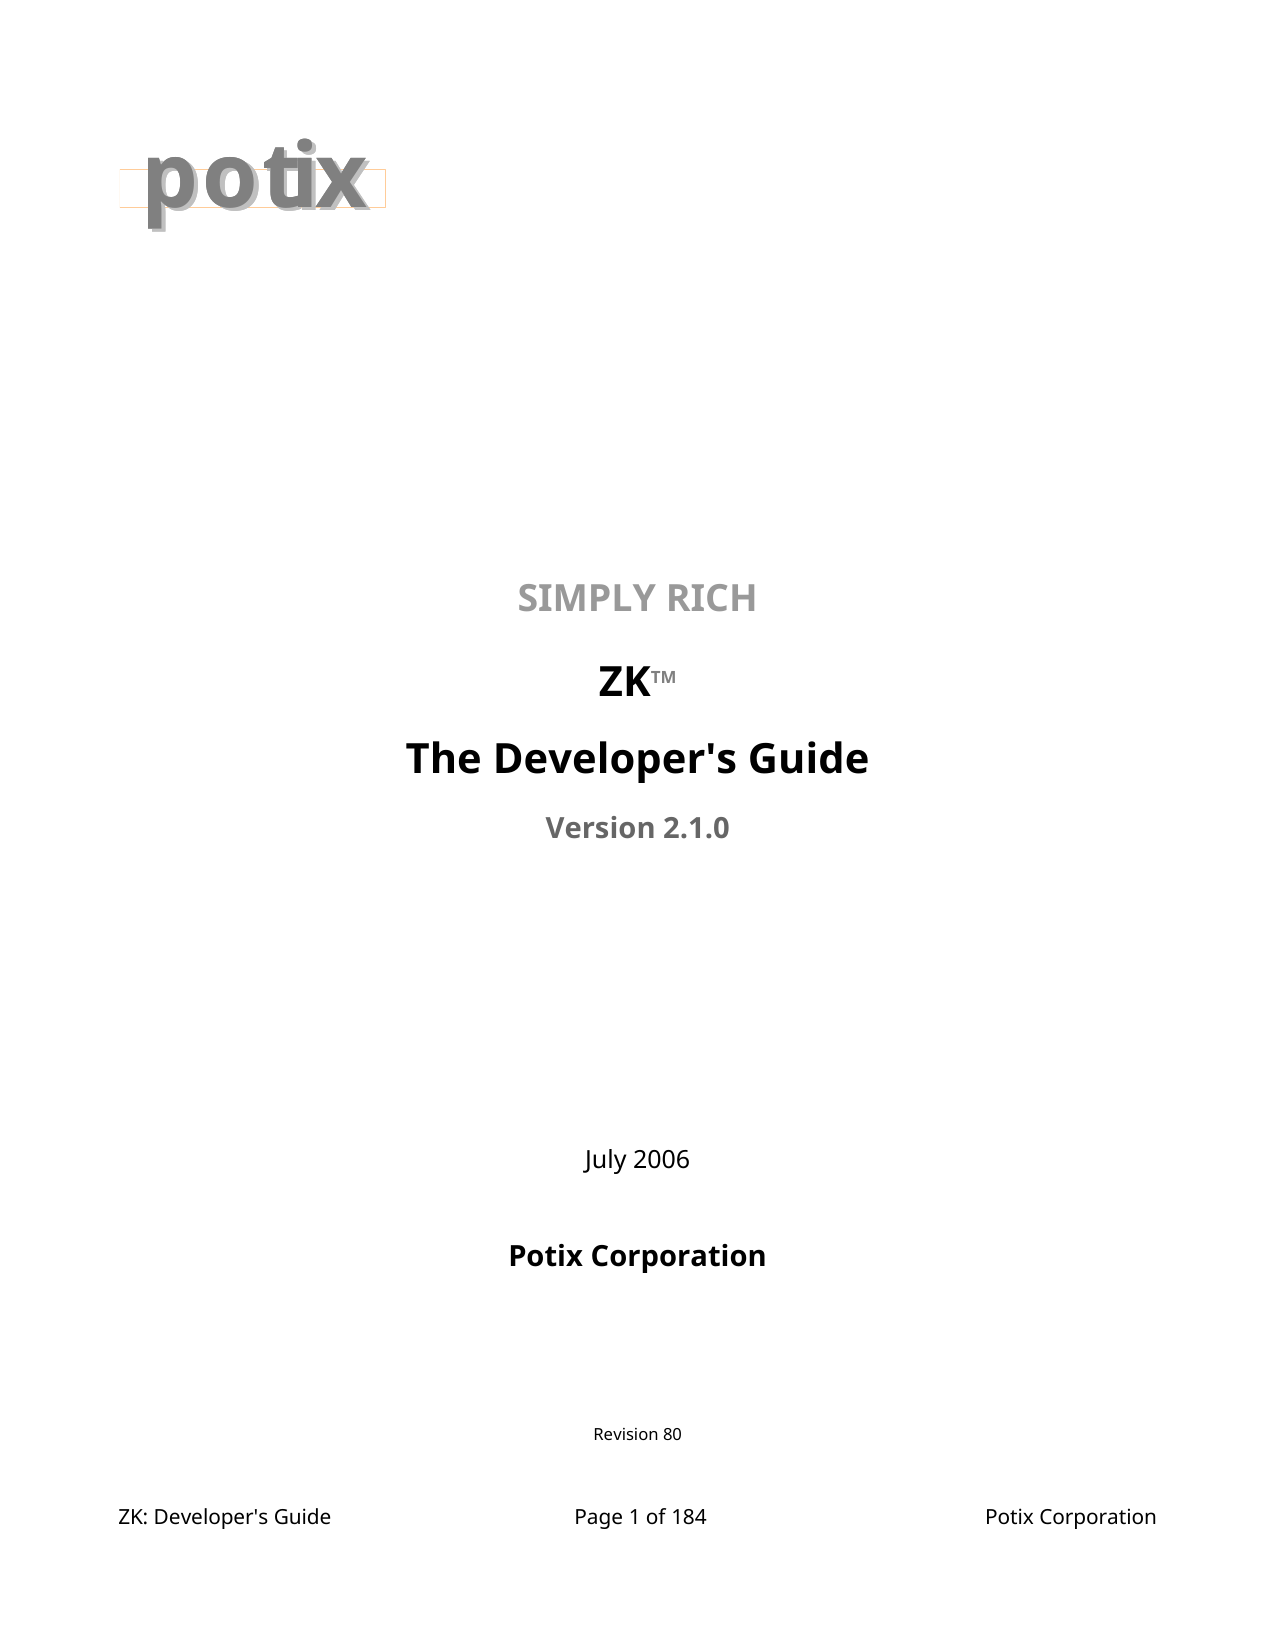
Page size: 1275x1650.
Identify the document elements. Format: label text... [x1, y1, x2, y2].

text ZKTM [118, 652, 1157, 708]
text Version 2.1.0 [118, 807, 1157, 847]
text July 2006 [118, 1142, 1157, 1176]
text SIMPLY RICH [118, 571, 1157, 622]
text Revision 80 [118, 1422, 1157, 1445]
text The Developer's Guide [118, 729, 1157, 786]
text Potix Corporation [118, 1235, 1157, 1275]
